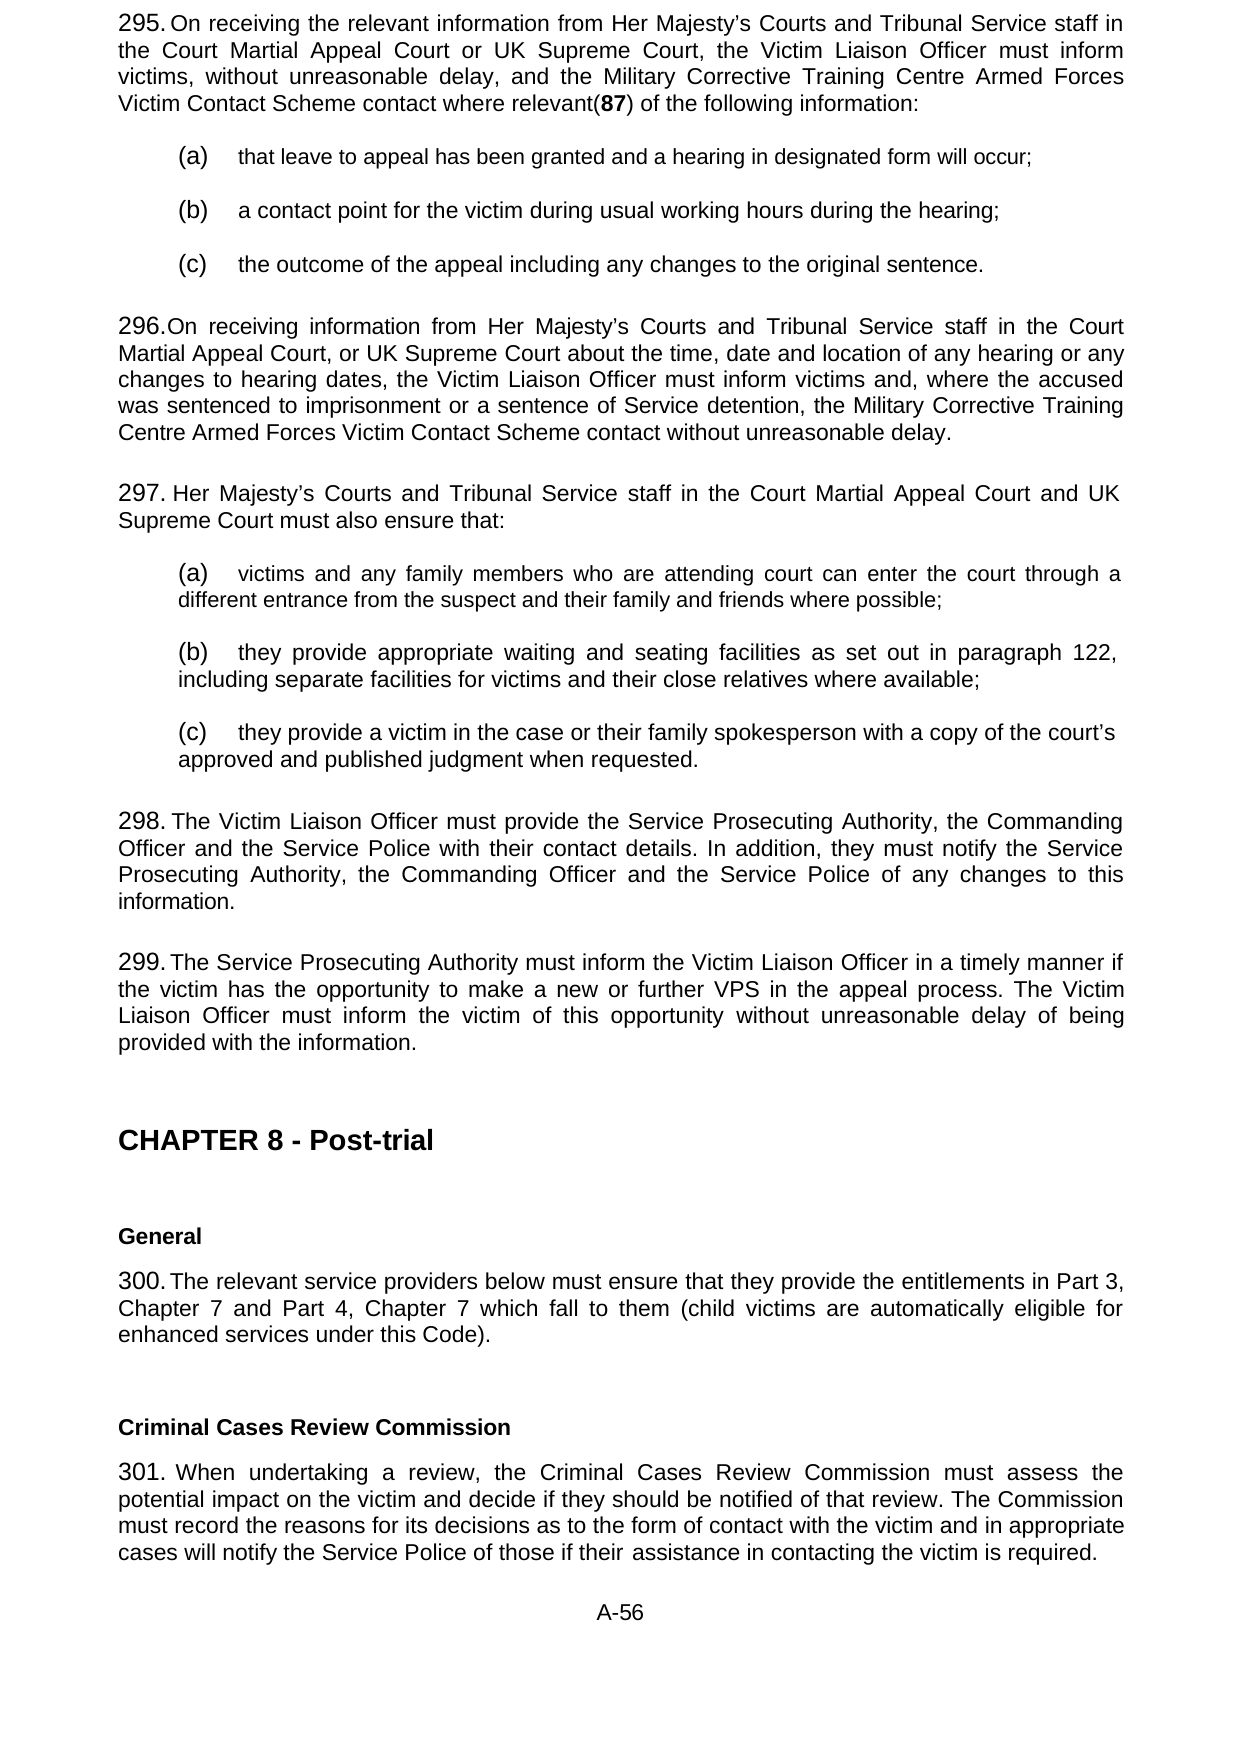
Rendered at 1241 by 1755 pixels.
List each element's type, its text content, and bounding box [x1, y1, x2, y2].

list The relevant service providers below must ensure that they provide the entitlements in Part 3, Chapter 7 and Part 4, Chapter 7 which fall to them (child victims are automatically eligible for enhanced services under this Code). [118, 1266, 1124, 1347]
list The Service Prosecuting Authority must inform the Victim Liaison Officer in a timely manner if the victim has the opportunity to make a new or further VPS in the appeal process. The Victim Liaison Officer must inform the victim of this opportunity without unreasonable delay of being provided with the information. [118, 947, 1125, 1055]
list Her Majesty’s Courts and Tribunal Service staff in the Court Martial Appeal Court and UK Supreme Court must also ensure that: [118, 478, 1125, 533]
subtitle General [118, 1223, 1143, 1249]
list The Victim Liaison Officer must provide the Service Prosecuting Authority, the Commanding Officer and the Service Police with their contact details. In addition, they must notify the Service Prosecuting Authority, the Commanding Officer and the Service Police of any changes to this information. [118, 806, 1125, 914]
list On receiving the relevant information from Her Majesty’s Courts and Tribunal Service staff in the Court Martial Appeal Court or UK Supreme Court, the Victim Liaison Officer must inform victims, without unreasonable delay, and the Military Corrective Training Centre Armed Forces Victim Contact Scheme contact where relevant(87) of the following information: [118, 8, 1125, 116]
list that leave to appeal has been granted and a hearing in designated form will occur; [178, 141, 1143, 170]
subtitle CHAPTER 8 - Post-trial [118, 1123, 1143, 1156]
list When undertaking a review, the Criminal Cases Review Commission must assess the potential impact on the victim and decide if they should be notified of that review. The Commission must record the reasons for its decisions as to the form of contact with the victim and in appropriate cases will notify the Service Police of those if their assistance in contacting the victim is required. [118, 1457, 1125, 1565]
list the outcome of the appeal including any changes to the original sentence. [178, 249, 1143, 277]
list On receiving information from Her Majesty’s Courts and Tribunal Service staff in the Court Martial Appeal Court, or UK Supreme Court about the time, date and location of any hearing or any changes to hearing dates, the Victim Liaison Officer must inform victims and, where the accused was sentenced to imprisonment or a sentence of Service detention, the Military Corrective Training Centre Armed Forces Victim Contact Scheme contact without unreasonable delay. [118, 311, 1125, 445]
list they provide a victim in the case or their family spokesperson with a copy of the court’s approved and published judgment when requested. [178, 717, 1125, 772]
list victims and any family members who are attending court can enter the court through a different entrance from the suspect and their family and friends where possible; [178, 558, 1125, 612]
list they provide appropriate waiting and seating facilities as set out in paragraph 122, including separate facilities for victims and their close relatives where available; [178, 637, 1125, 692]
subtitle Criminal Cases Review Commission [118, 1414, 1143, 1441]
list a contact point for the victim during usual working hours during the hearing; [178, 195, 1143, 223]
